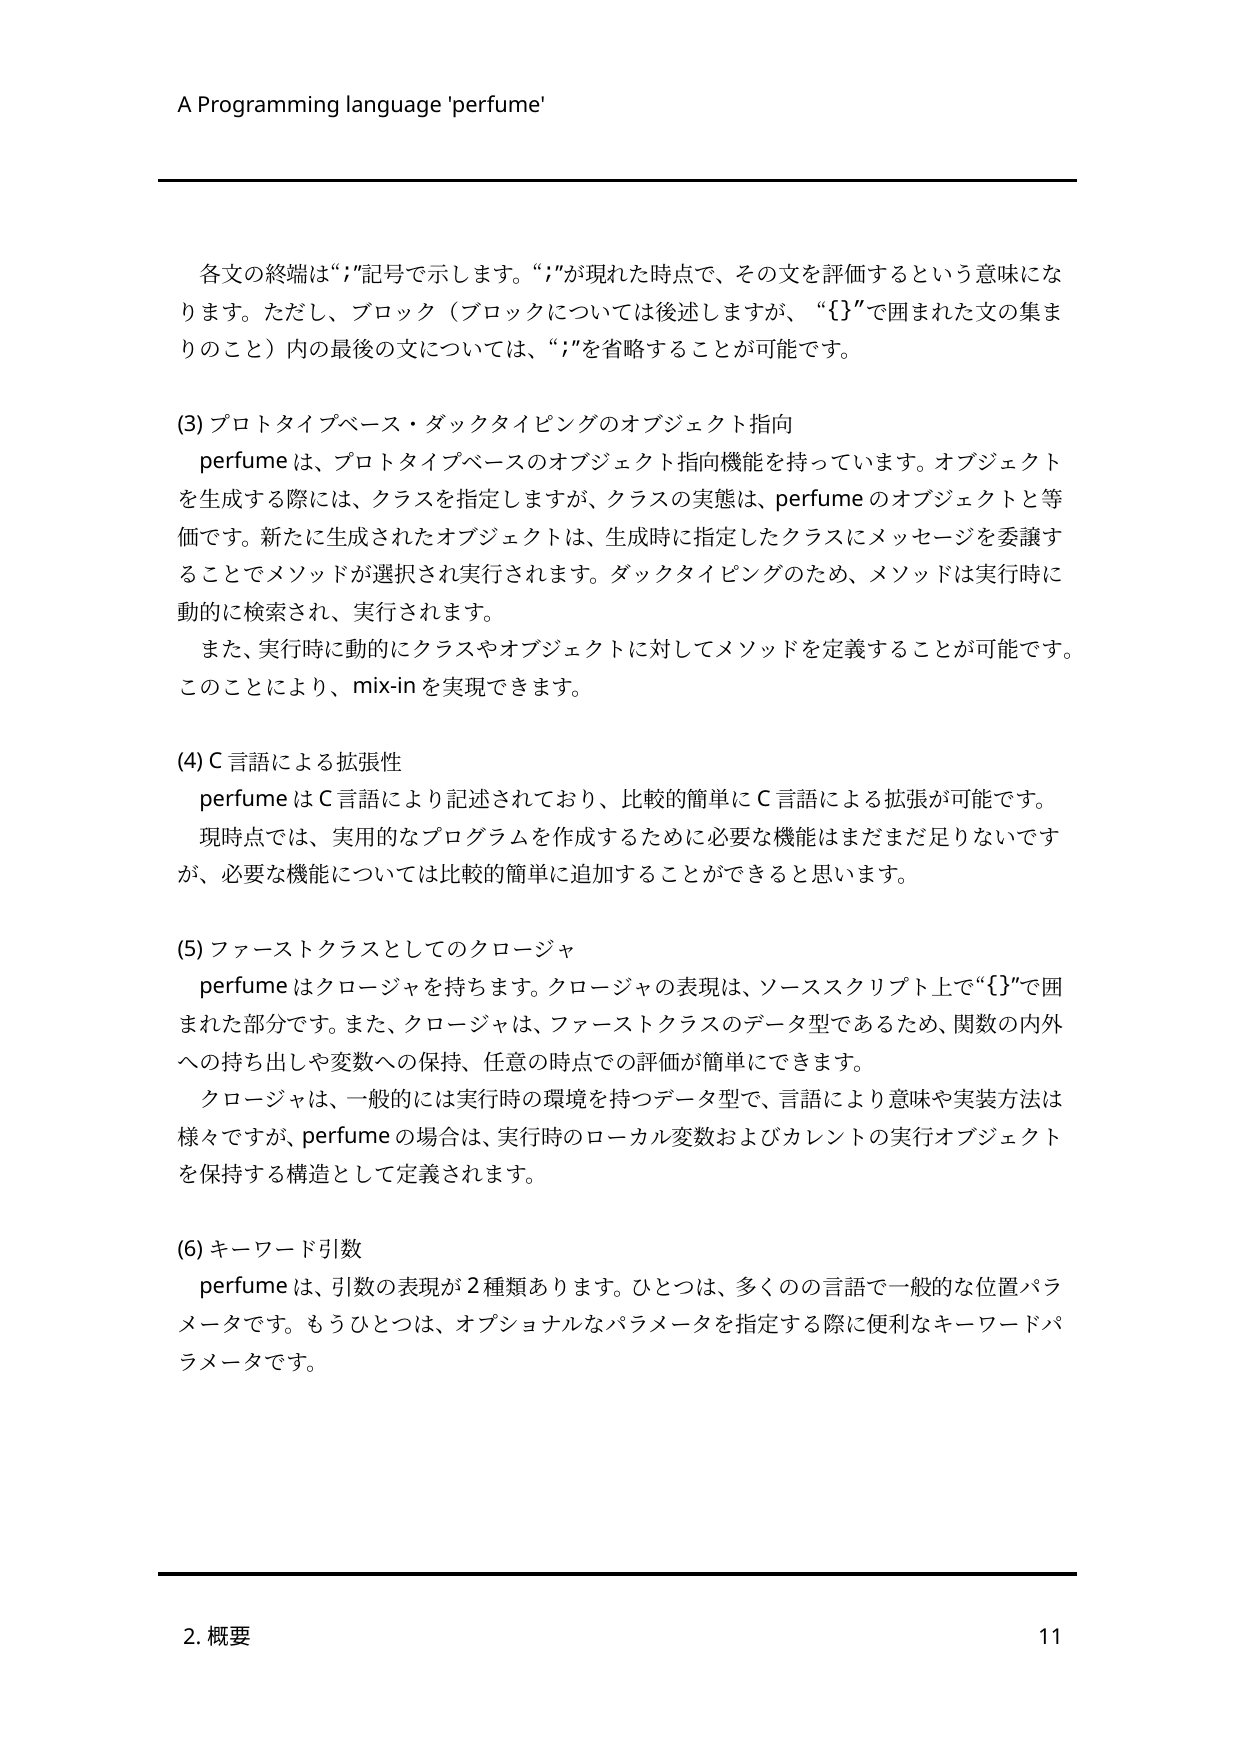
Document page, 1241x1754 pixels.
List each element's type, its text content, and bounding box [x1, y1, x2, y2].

text (4) C言語による拡張性 [177, 742, 1063, 779]
text (5) ファーストクラスとしてのクロージャ [177, 929, 1063, 967]
text クロージャは、一般的には実行時の環境を持つデータ型で、言語により意味や実装方法は様々ですが、perfumeの場合は、実行時のローカル変数およびカレントの実行オブジェクトを保持する構造として定義されます。 [177, 1079, 1063, 1192]
text perfumeは、プロトタイプベースのオブジェクト指向機能を持っています。オブジェクトを生成する際には、クラスを指定しますが、クラスの実態は、perfumeのオブジェクトと等価です。新たに生成されたオブジェクトは、生成時に指定したクラスにメッセージを委譲することでメソッドが選択され実行されます。ダックタイピングのため、メソッドは実行時に動的に検索され、実行されます。 [177, 442, 1063, 629]
text perfumeは、引数の表現が2種類あります。ひとつは、多くのの言語で一般的な位置パラメータです。もうひとつは、オプショナルなパラメータを指定する際に便利なキーワードパラメータです。 [177, 1267, 1063, 1379]
text また、実行時に動的にクラスやオブジェクトに対してメソッドを定義することが可能です。このことにより、mix-inを実現できます。 [177, 629, 1063, 704]
text (6) キーワード引数 [177, 1229, 1063, 1267]
text (3) プロトタイプベース・ダックタイピングのオブジェクト指向 [177, 404, 1063, 442]
text perfumeはクロージャを持ちます。クロージャの表現は、ソーススクリプト上で“{}”で囲まれた部分です。また、クロージャは、ファーストクラスのデータ型であるため、関数の内外への持ち出しや変数への保持、任意の時点での評価が簡単にできます。 [177, 967, 1063, 1079]
text perfumeはC言語により記述されており、比較的簡単にC言語による拡張が可能です。 [177, 779, 1063, 817]
text 各文の終端は“;”記号で示します。“;”が現れた時点で、その文を評価するという意味になります。ただし、ブロック（ブロックについては後述しますが、“{}”で囲まれた文の集まりのこと）内の最後の文については、“;”を省略することが可能です。 [177, 254, 1063, 367]
text 現時点では、実用的なプログラムを作成するために必要な機能はまだまだ足りないですが、必要な機能については比較的簡単に追加することができると思います。 [177, 817, 1063, 892]
